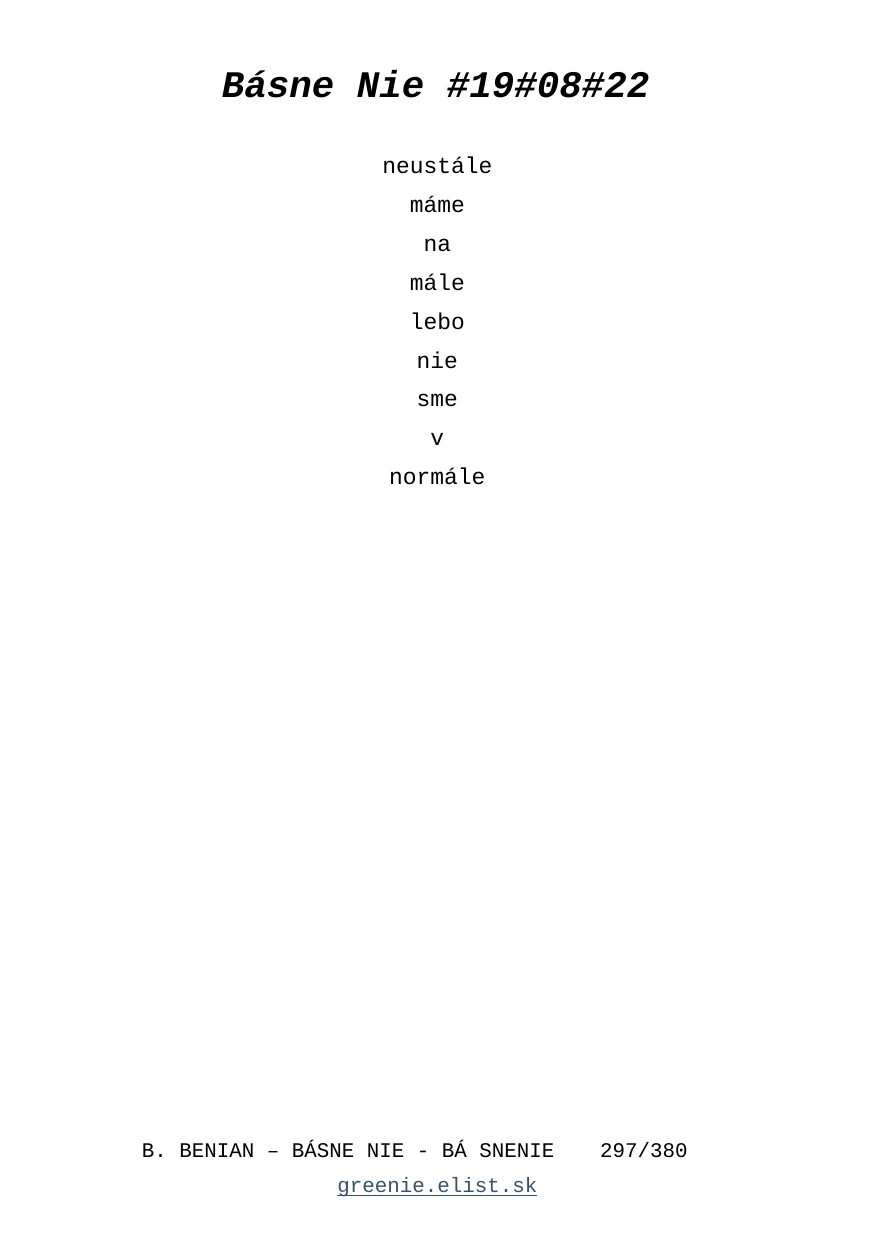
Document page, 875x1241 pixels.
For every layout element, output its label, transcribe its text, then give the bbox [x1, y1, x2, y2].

subtitle Básne Nie #19#08#22 [41, 66, 833, 109]
text neustále máme na mále lebo nie sme v normále [41, 155, 833, 491]
